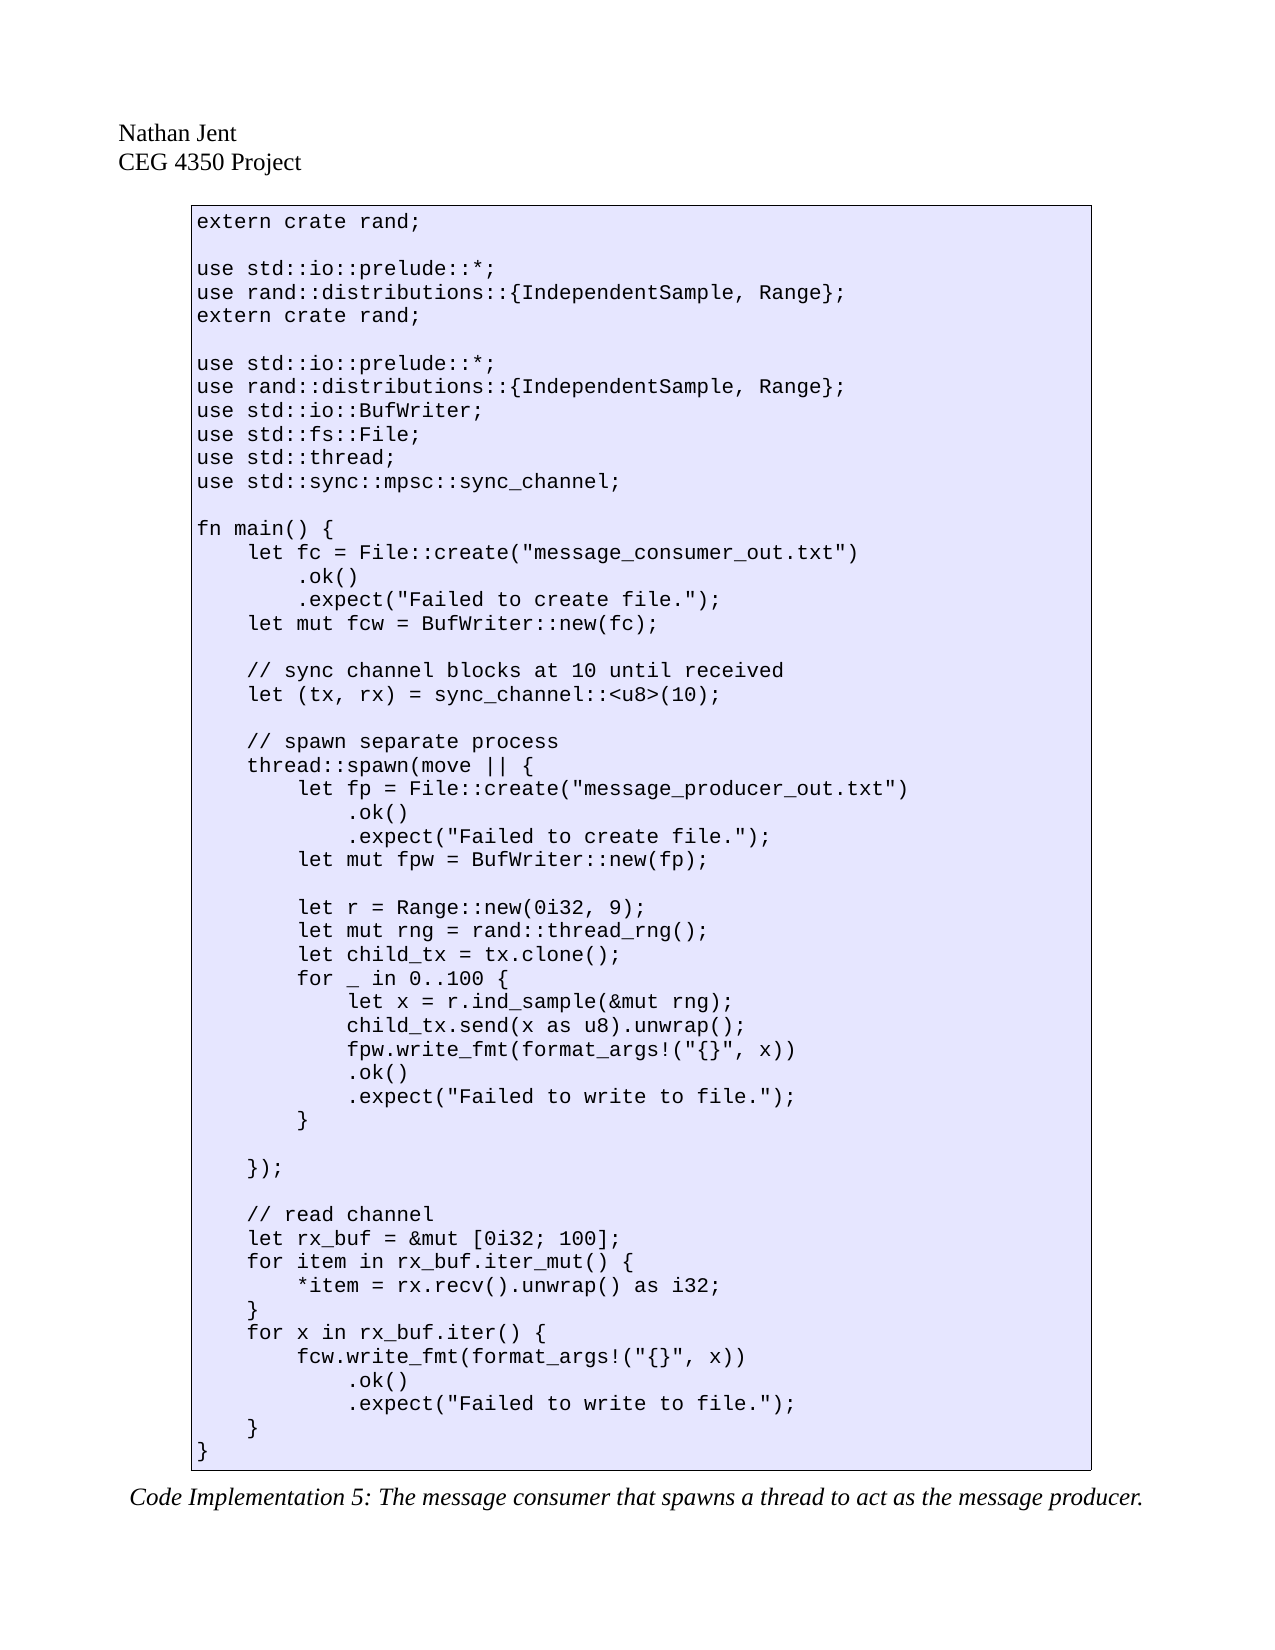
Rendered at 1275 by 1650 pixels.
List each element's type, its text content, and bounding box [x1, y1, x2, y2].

text Code Implementation 5: The message consumer that spawns a thread to act as the message producer. [118, 1482, 1157, 1511]
table_header extern crate rand; use std::io::prelude::*; use rand::distributions::{IndependentSample, Range}; extern crate rand; use std::io::prelude::*; use rand::distributions::{IndependentSample, Range}; use std::io::BufWriter; use std::fs::File; use std::thread; use std::sync::mpsc::sync_channel; fn main() { let fc = File::create("message_consumer_out.txt") .ok() .expect("Failed to create file."); let mut fcw = BufWriter::new(fc); // sync channel blocks at 10 until received let (tx, rx) = sync_channel::<u8>(10); // spawn separate process thread::spawn(move || { let fp = File::create("message_producer_out.txt") .ok() .expect("Failed to create file."); let mut fpw = BufWriter::new(fp); let r = Range::new(0i32, 9); let mut rng = rand::thread_rng(); let child_tx = tx.clone(); for _ in 0..100 { let x = r.ind_sample(&mut rng); child_tx.send(x as u8).unwrap(); fpw.write_fmt(format_args!("{}", x)) .ok() .expect("Failed to write to file."); } }); // read channel let rx_buf = &mut [0i32; 100]; for item in rx_buf.iter_mut() { *item = rx.recv().unwrap() as i32; } for x in rx_buf.iter() { fcw.write_fmt(format_args!("{}", x)) .ok() .expect("Failed to write to file."); } } [192, 206, 1091, 1470]
